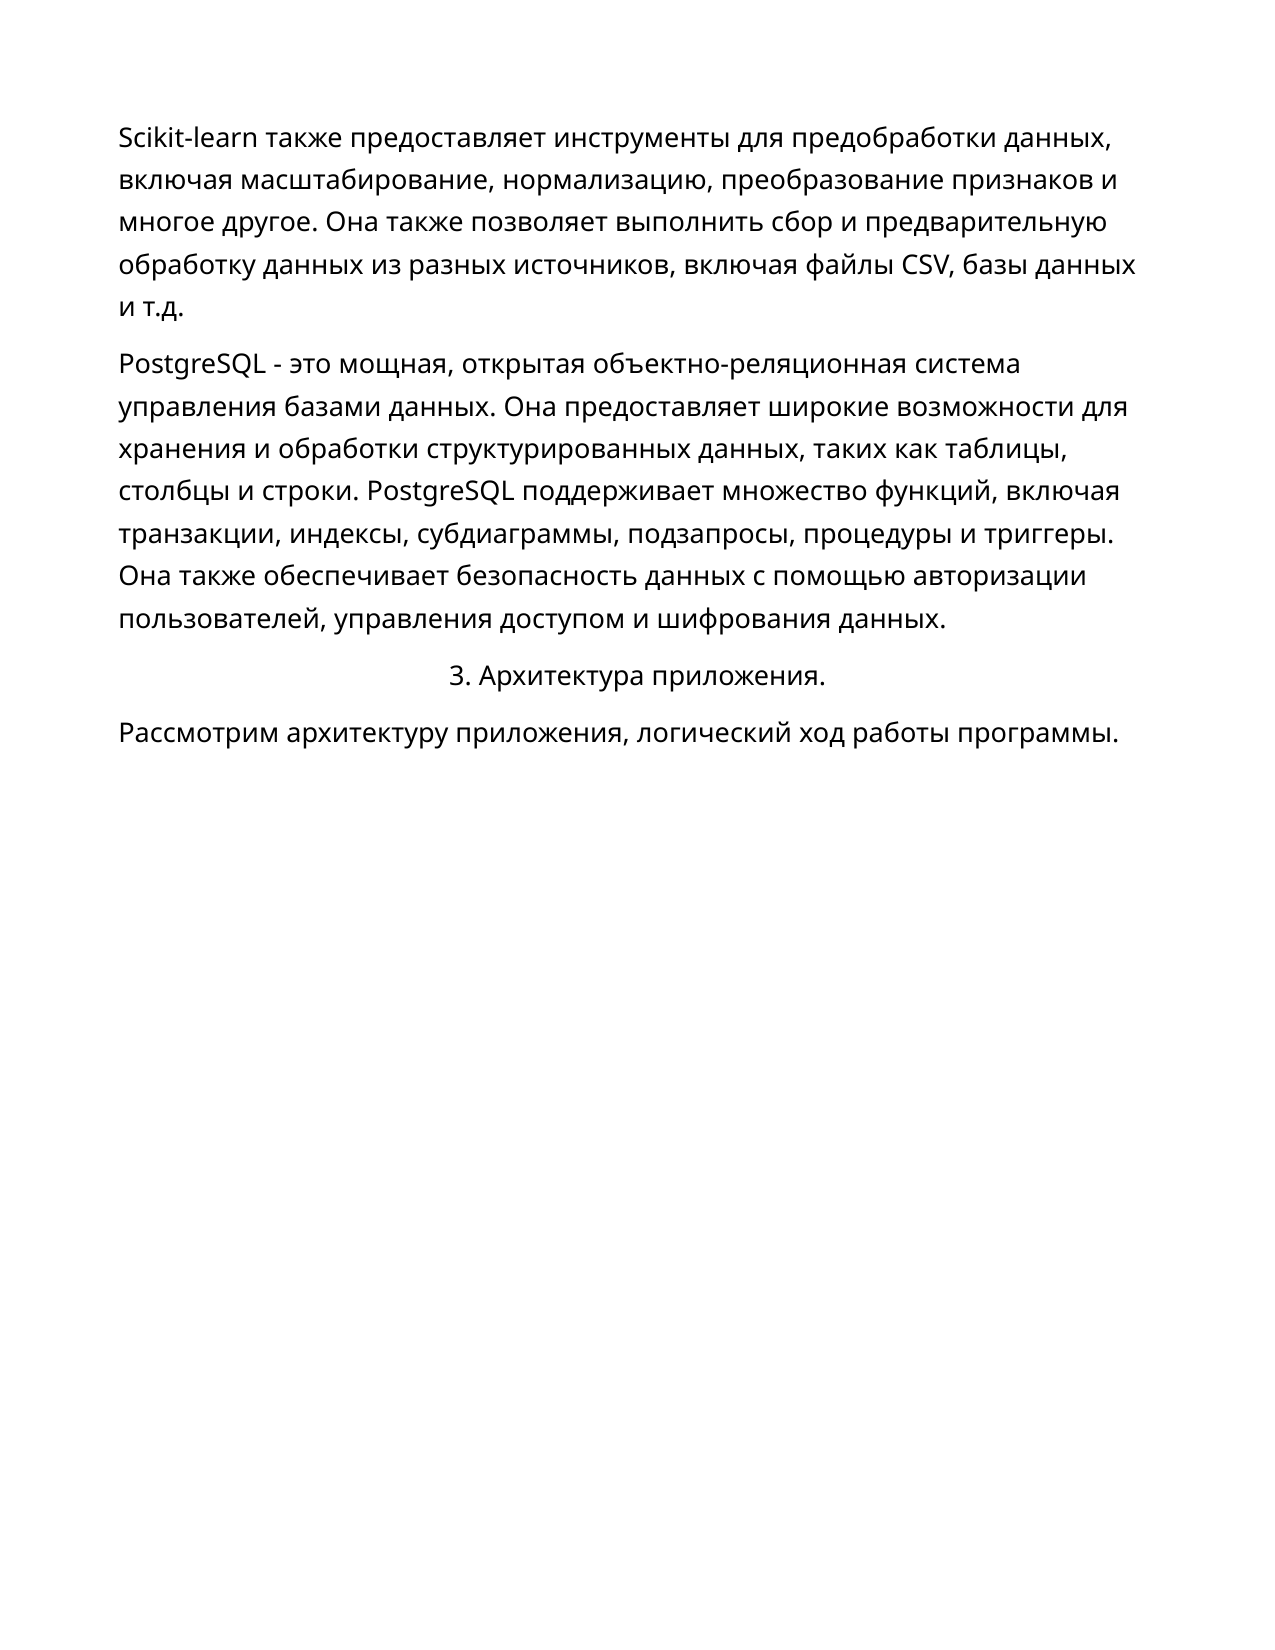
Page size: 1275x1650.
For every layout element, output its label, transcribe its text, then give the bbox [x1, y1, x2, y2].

text 3. Архитектура приложения. [118, 656, 1157, 693]
text Scikit-learn также предоставляет инструменты для предобработки данных, включая масштабирование, нормализацию, преобразование признаков и многое другое. Она также позволяет выполнить сбор и предварительную обработку данных из разных источников, включая файлы CSV, базы данных и т.д. [118, 118, 1157, 324]
text Рассмотрим архитектуру приложения, логический ход работы программы. [118, 713, 1157, 750]
text PostgreSQL - это мощная, открытая объектно-реляционная система управления базами данных. Она предоставляет широкие возможности для хранения и обработки структурированных данных, таких как таблицы, столбцы и строки. PostgreSQL поддерживает множество функций, включая транзакции, индексы, субдиаграммы, подзапросы, процедуры и триггеры. Она также обеспечивает безопасность данных с помощью авторизации пользователей, управления доступом и шифрования данных. [118, 345, 1157, 636]
